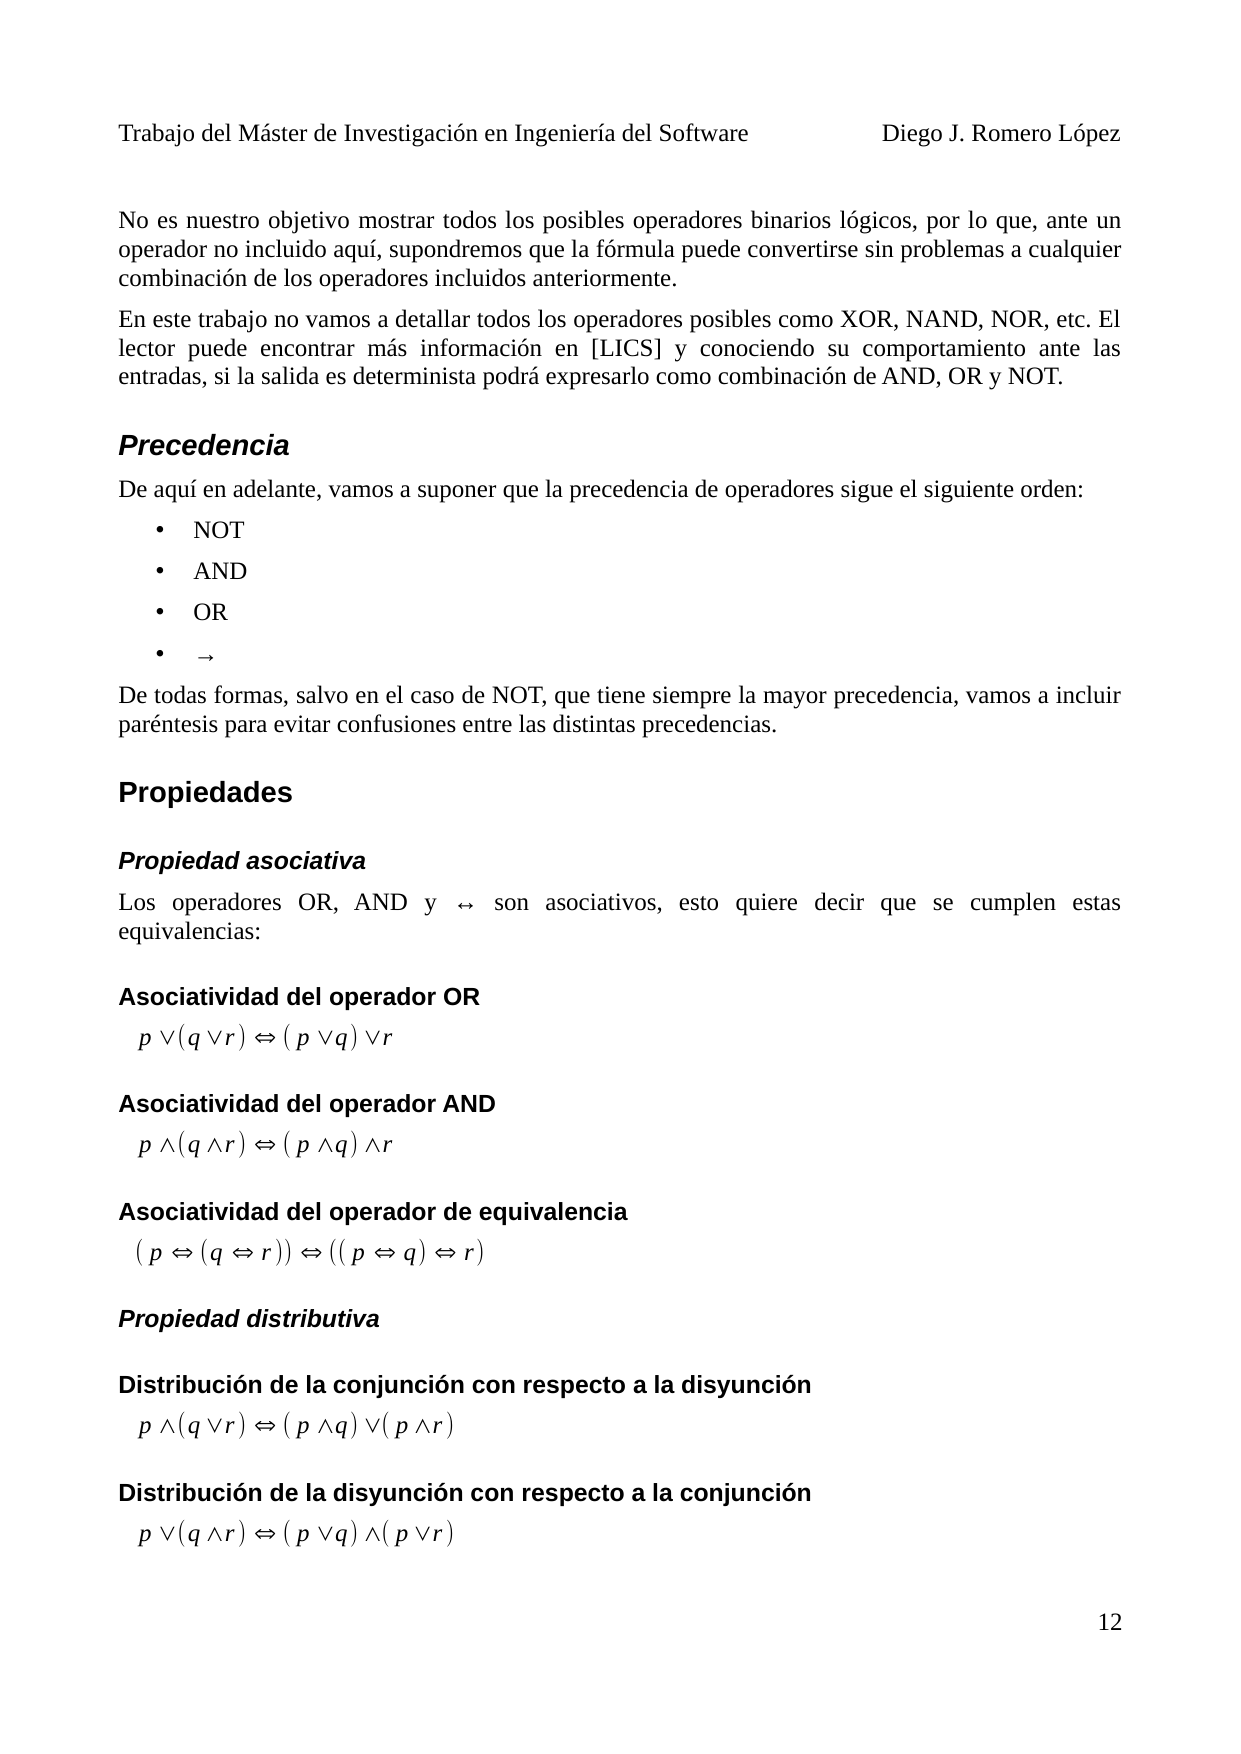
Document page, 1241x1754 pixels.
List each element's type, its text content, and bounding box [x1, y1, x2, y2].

subtitle Asociatividad del operador de equivalencia [118, 1197, 1122, 1225]
subtitle Propiedades [118, 775, 1122, 808]
list OR [156, 597, 1122, 626]
text De aquí en adelante, vamos a suponer que la precedencia de operadores sigue el siguiente orden: [118, 474, 1122, 502]
subtitle Propiedad distributiva [118, 1304, 1122, 1333]
subtitle Distribución de la conjunción con respecto a la disyunción [118, 1370, 1122, 1399]
text En este trabajo no vamos a detallar todos los operadores posibles como XOR, NAND, NOR, etc. El lector puede encontrar más información en [LICS] y conociendo su comportamiento ante las entradas, si la salida es determinista podrá expresarlo como combinación de AND, OR y NOT. [118, 304, 1122, 390]
text No es nuestro objetivo mostrar todos los posibles operadores binarios lógicos, por lo que, ante un operador no incluido aquí, supondremos que la fórmula puede convertirse sin problemas a cualquier combinación de los operadores incluidos anteriormente. [118, 205, 1122, 291]
subtitle Asociatividad del operador OR [118, 982, 1122, 1011]
subtitle Precedencia [118, 428, 1122, 461]
list → [156, 639, 1122, 667]
list AND [156, 556, 1122, 585]
subtitle Distribución de la disyunción con respecto a la conjunción [118, 1478, 1122, 1506]
list NOT [156, 515, 1122, 544]
subtitle Asociatividad del operador AND [118, 1089, 1122, 1118]
subtitle Propiedad asociativa [118, 846, 1122, 874]
text Los operadores OR, AND y ↔ son asociativos, esto quiere decir que se cumplen estas equivalencias: [118, 887, 1122, 944]
text De todas formas, salvo en el caso de NOT, que tiene siempre la mayor precedencia, vamos a incluir paréntesis para evitar confusiones entre las distintas precedencias. [118, 680, 1122, 737]
